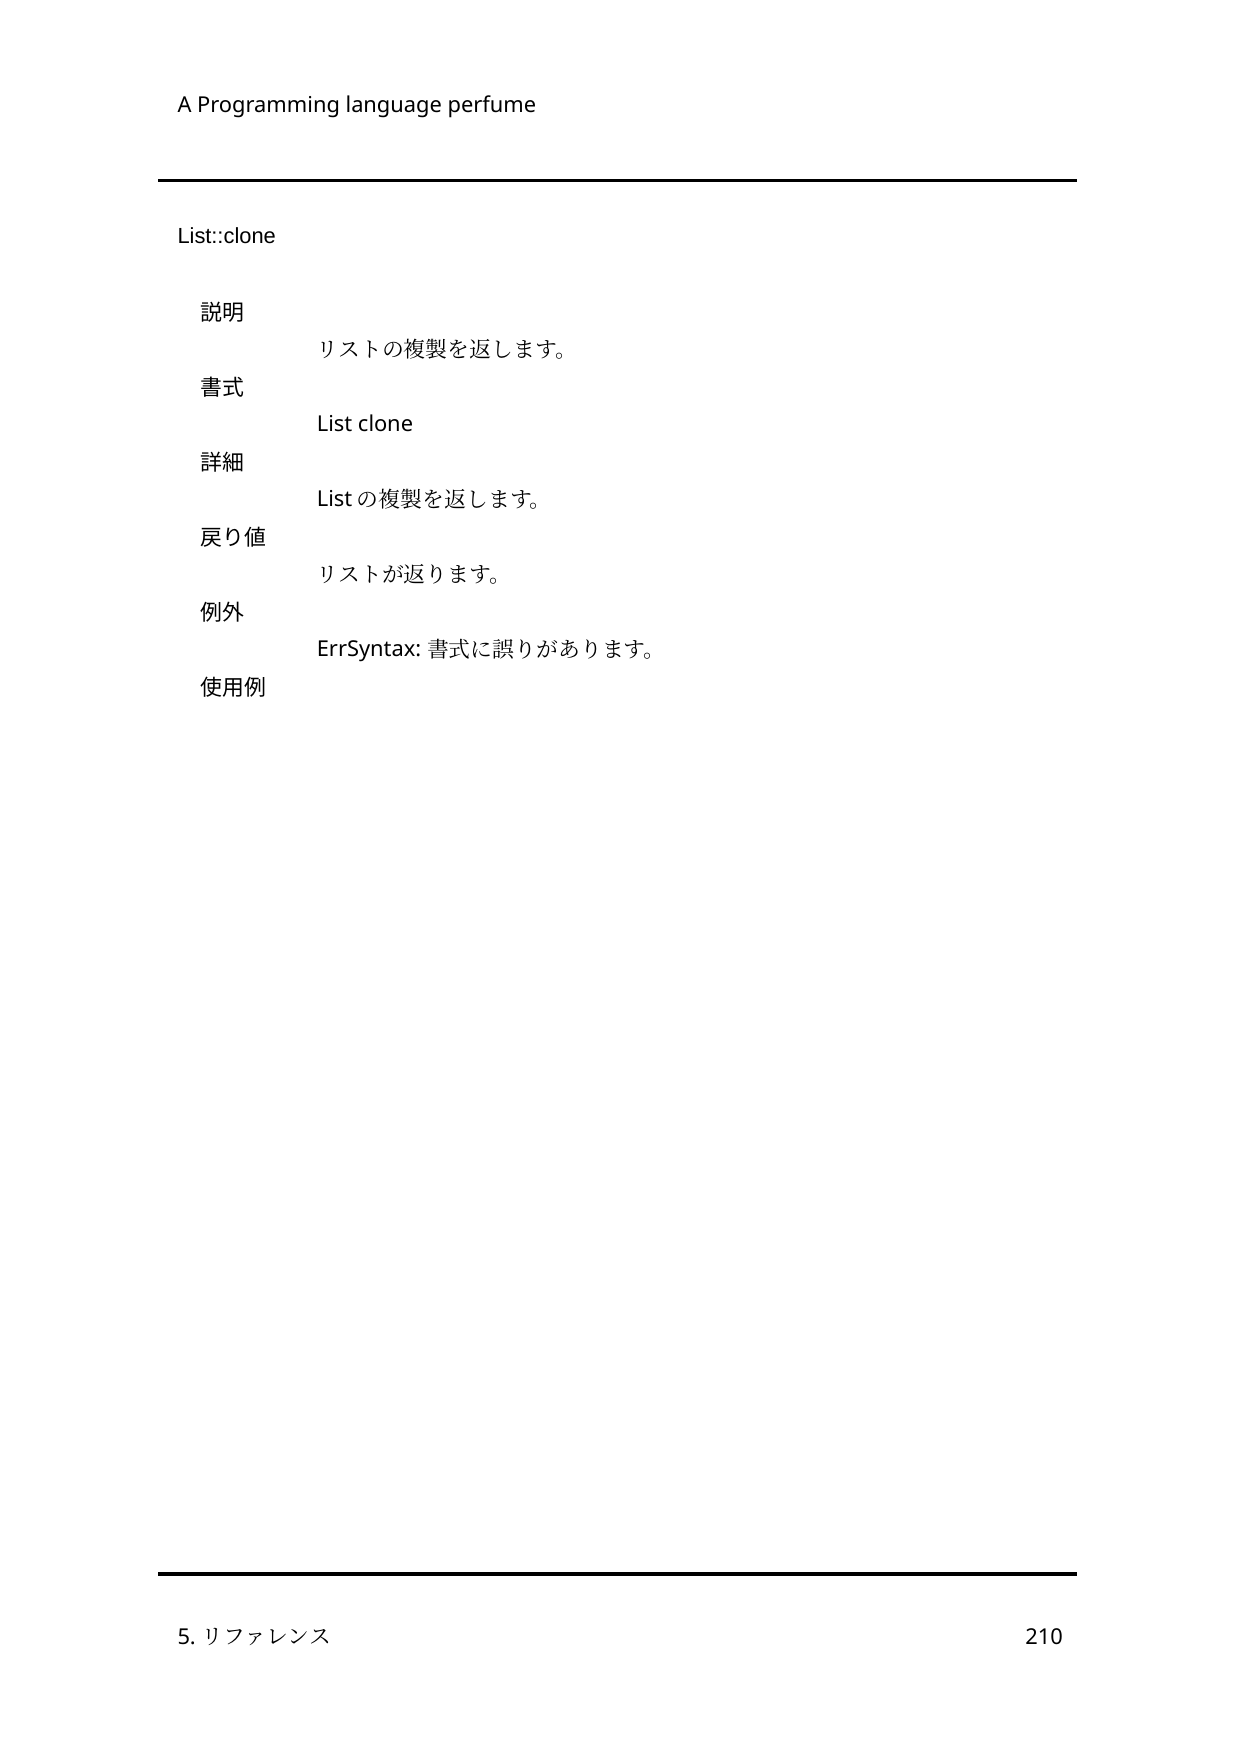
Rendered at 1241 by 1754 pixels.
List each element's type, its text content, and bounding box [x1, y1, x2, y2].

table_cell List clone [317, 367, 1063, 442]
table_cell 戻り値 [200, 517, 317, 592]
table_header リストの複製を返します。 [317, 292, 1063, 367]
table_cell 使用例 [200, 667, 317, 742]
table_cell [317, 667, 1063, 742]
table_cell リストが返ります。 [317, 517, 1063, 592]
table_cell 例外 [200, 592, 317, 667]
table_cell Listの複製を返します。 [317, 442, 1063, 517]
table_header 説明 [200, 292, 317, 367]
table_cell ErrSyntax: 書式に誤りがあります。 [317, 592, 1063, 667]
subtitle List::clone [177, 217, 1063, 254]
table_cell 書式 [200, 367, 317, 442]
table_cell 詳細 [200, 442, 317, 517]
